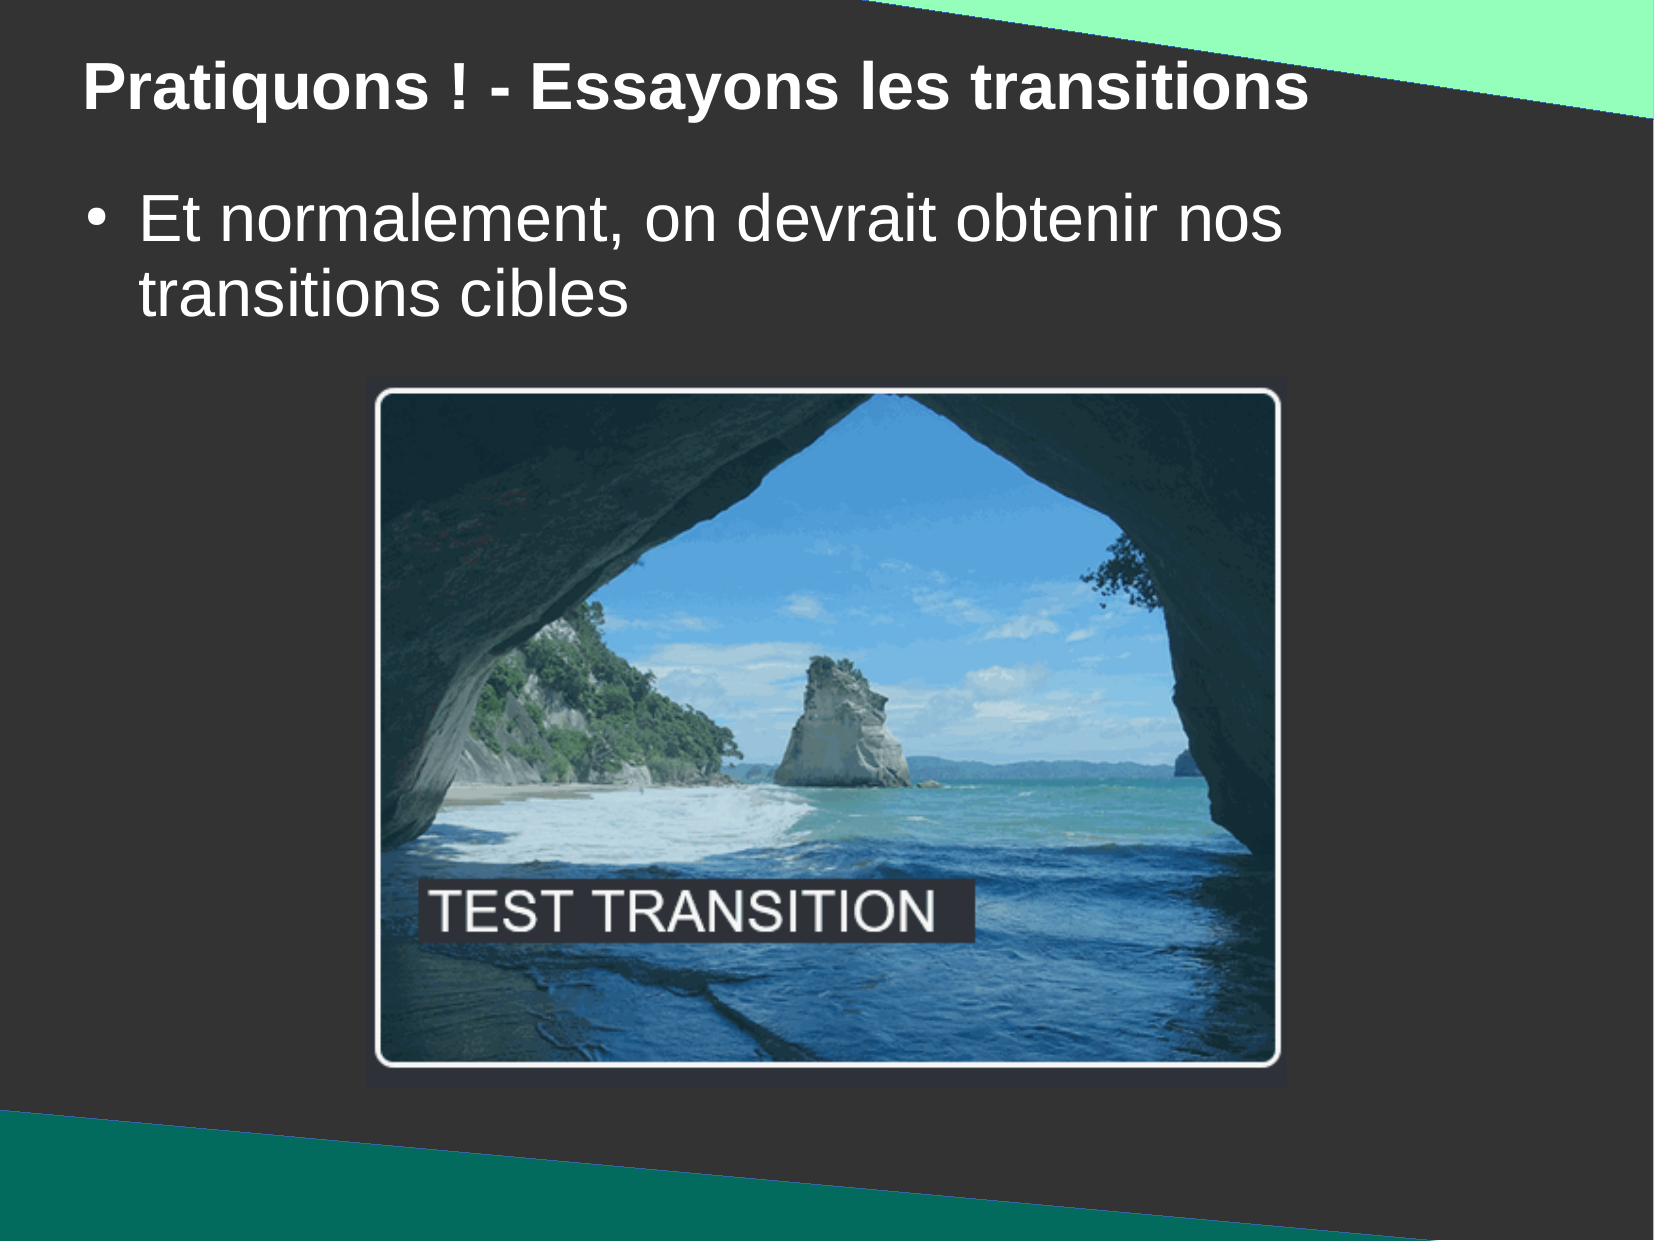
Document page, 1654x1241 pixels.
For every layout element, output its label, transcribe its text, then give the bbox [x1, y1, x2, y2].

list Et normalement, on devrait obtenir nos transitions cibles [67, 180, 1607, 378]
title Pratiquons ! - Essayons les transitions [82, 49, 1630, 199]
picture [366, 377, 1287, 1087]
text_box [862, 0, 1654, 120]
